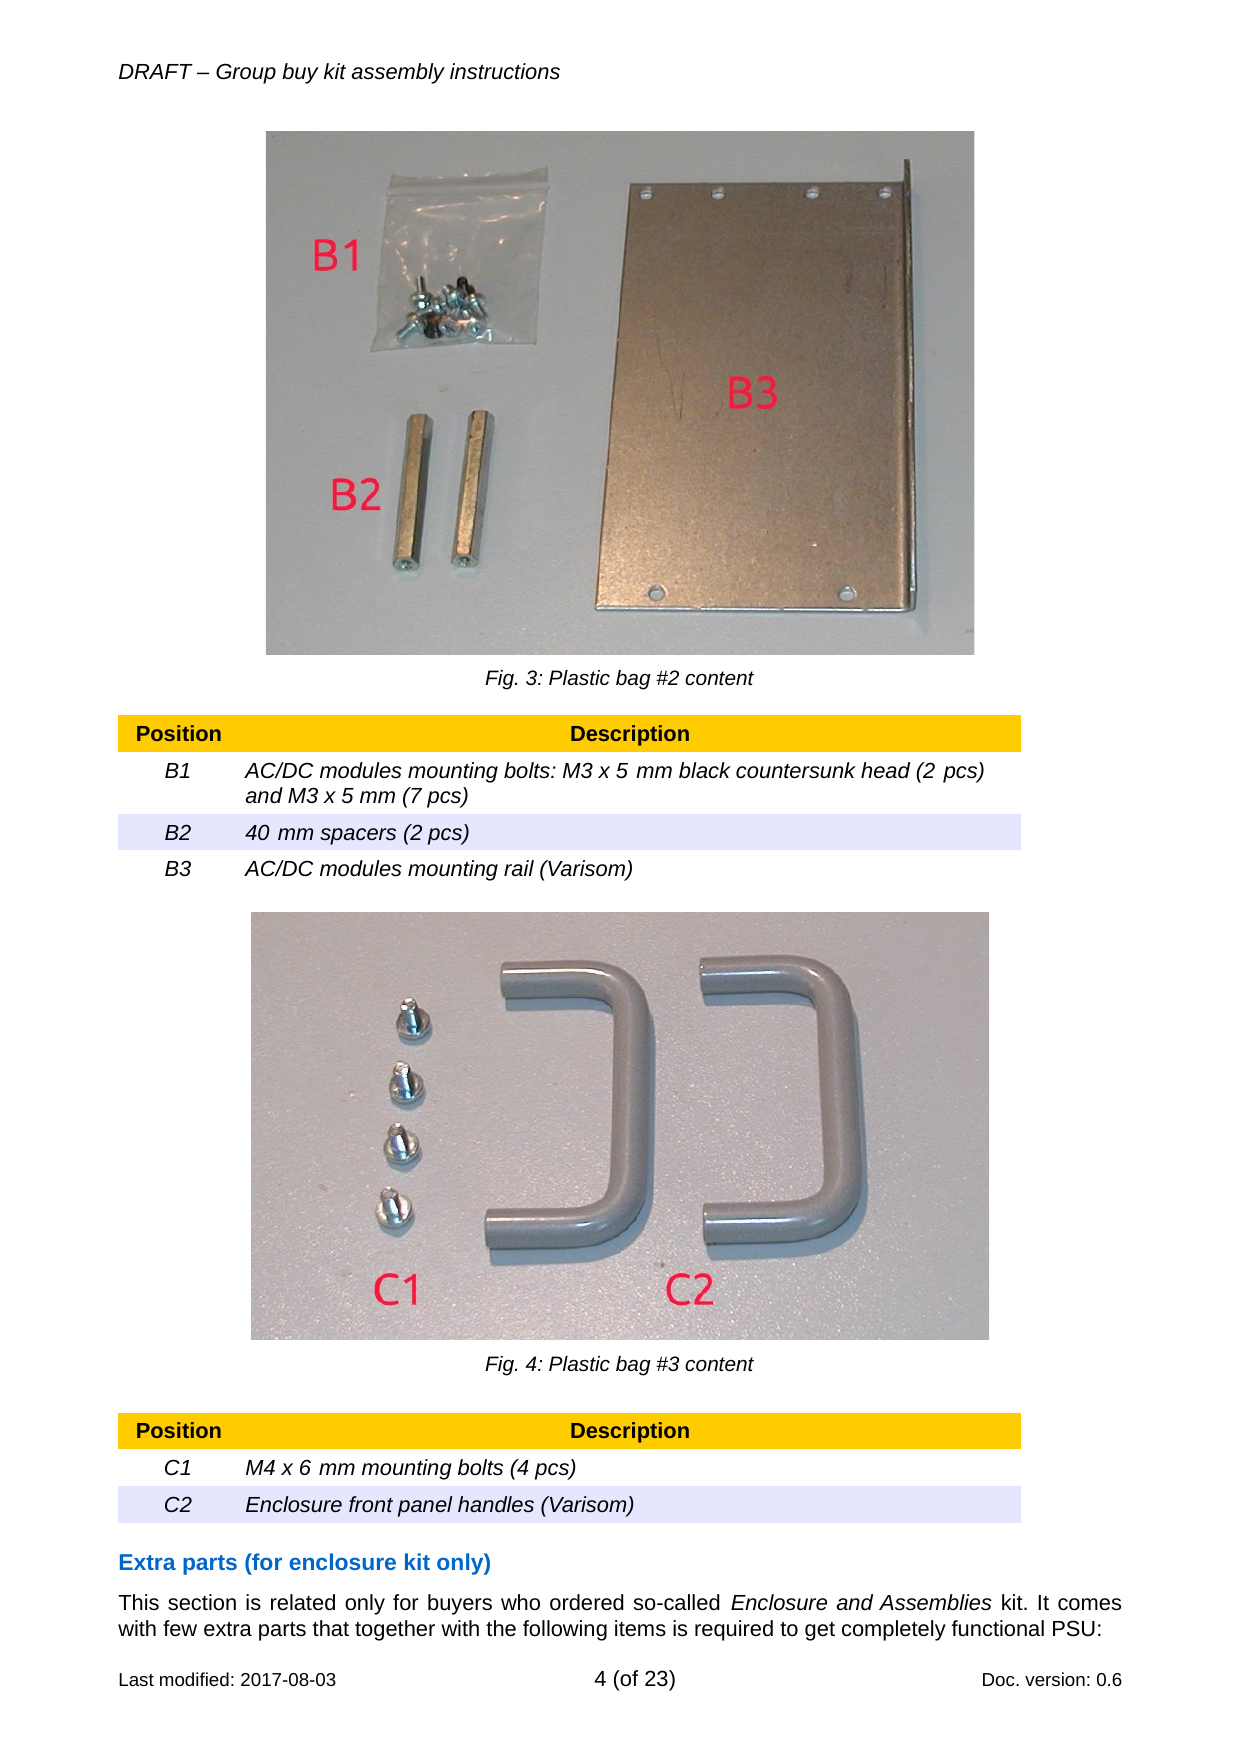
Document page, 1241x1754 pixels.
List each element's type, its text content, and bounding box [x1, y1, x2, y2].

table_cell Enclosure front panel handles (Varisom) [239, 1486, 1021, 1523]
table_cell 40 mm spacers (2 pcs) [239, 814, 1021, 850]
table_cell M4 x 6 mm mounting bolts (4 pcs) [239, 1449, 1021, 1486]
table_cell B1 [118, 752, 239, 814]
table_cell B3 [118, 850, 239, 887]
picture [251, 912, 990, 1340]
text Fig. 4: Plastic bag #3 content [251, 1340, 989, 1376]
table_header Description [239, 1413, 1021, 1449]
subtitle Extra parts (for enclosure kit only) [118, 1549, 1122, 1576]
table_cell AC/DC modules mounting bolts: M3 x 5 mm black countersunk head (2 pcs) and M3 x 5 mm (7 pcs) [239, 752, 1021, 814]
text This section is related only for buyers who ordered so-called Enclosure and Assemblies kit. It comes with few extra parts that together with the following items is required to get completely functional PSU: [118, 1590, 1122, 1641]
table_cell C2 [118, 1486, 239, 1523]
table_cell C1 [118, 1449, 239, 1486]
text Fig. 3: Plastic bag #2 content [266, 655, 974, 690]
table_cell AC/DC modules mounting rail (Varisom) [239, 850, 1021, 887]
table_cell B2 [118, 814, 239, 850]
table_header Position [118, 1413, 239, 1449]
picture [265, 131, 975, 655]
table_header Position [118, 715, 239, 752]
table_header Description [239, 715, 1021, 752]
